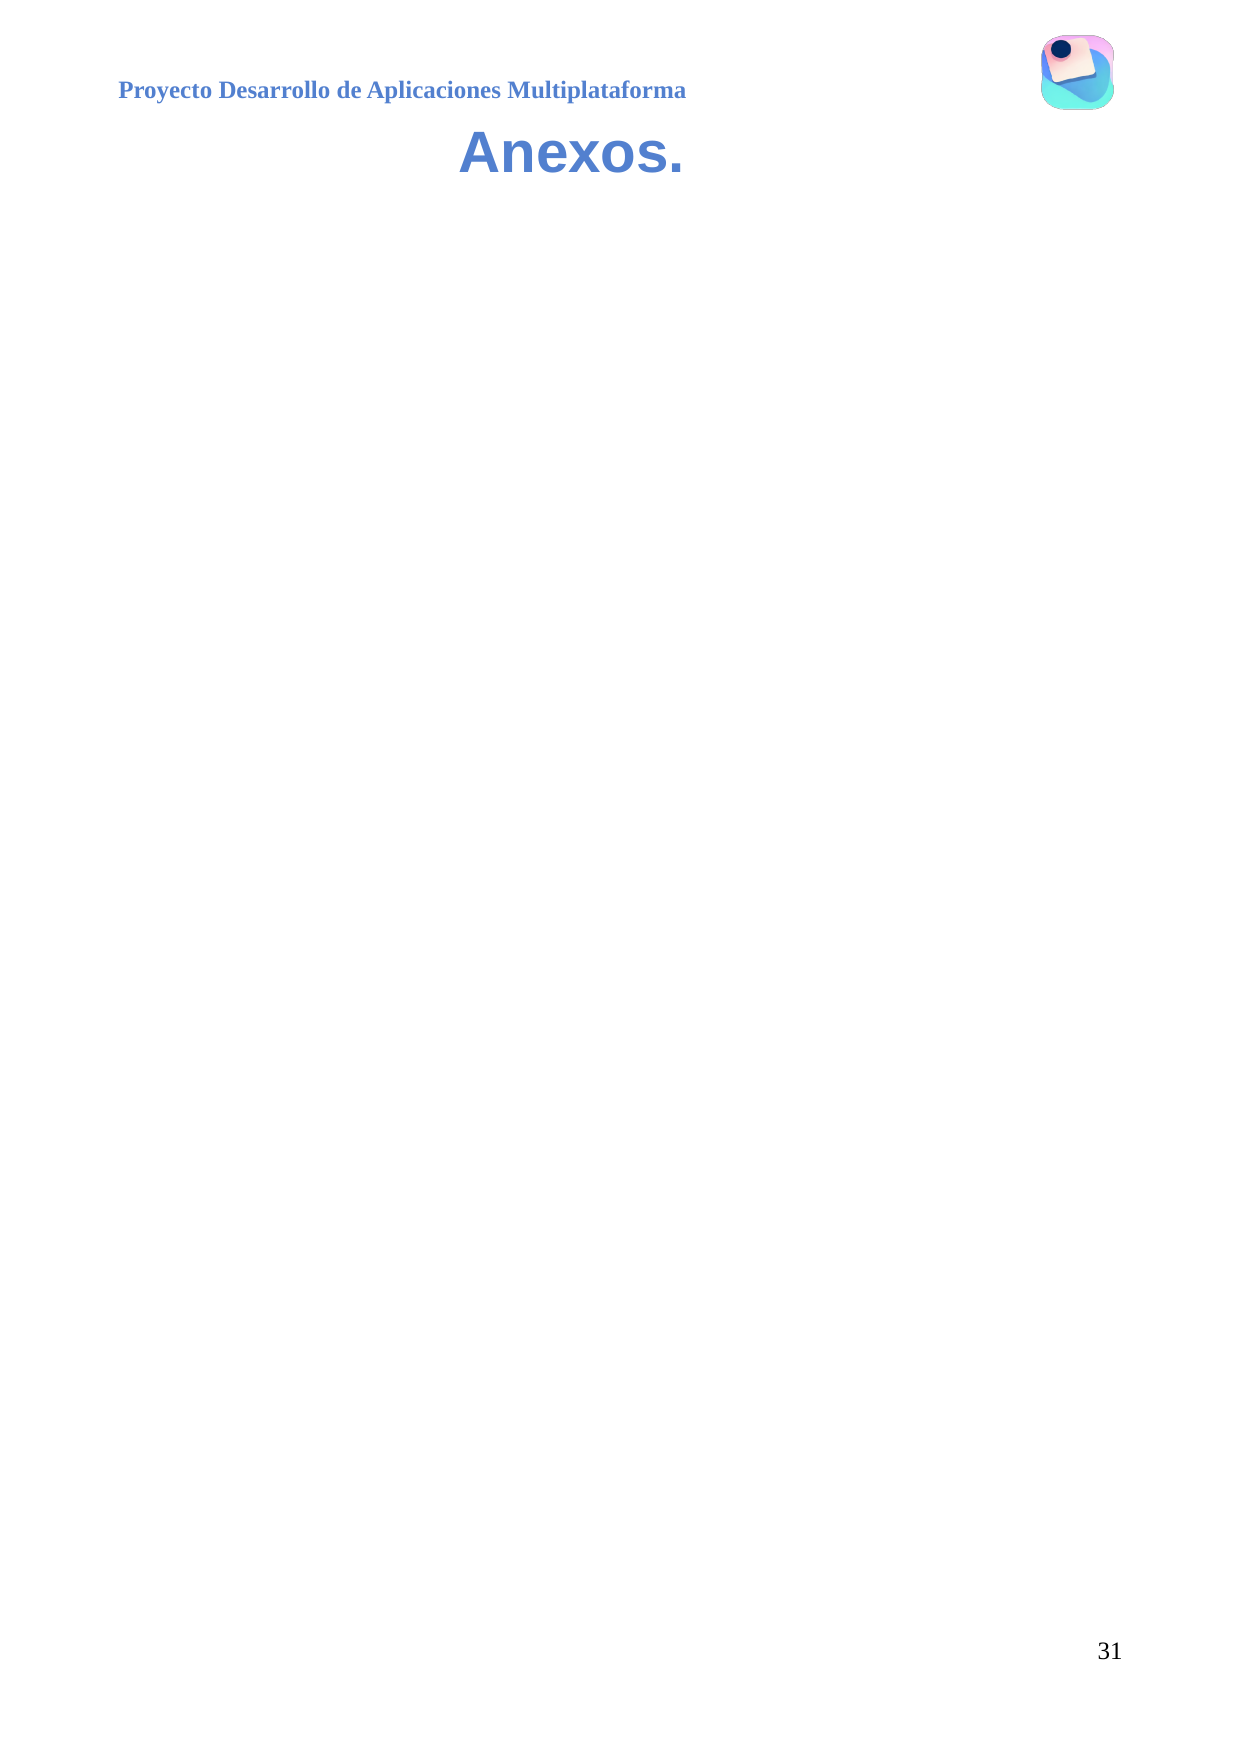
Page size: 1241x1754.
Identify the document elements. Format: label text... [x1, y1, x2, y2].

picture [1025, 26, 1125, 121]
subtitle Anexos. [118, 118, 1122, 185]
